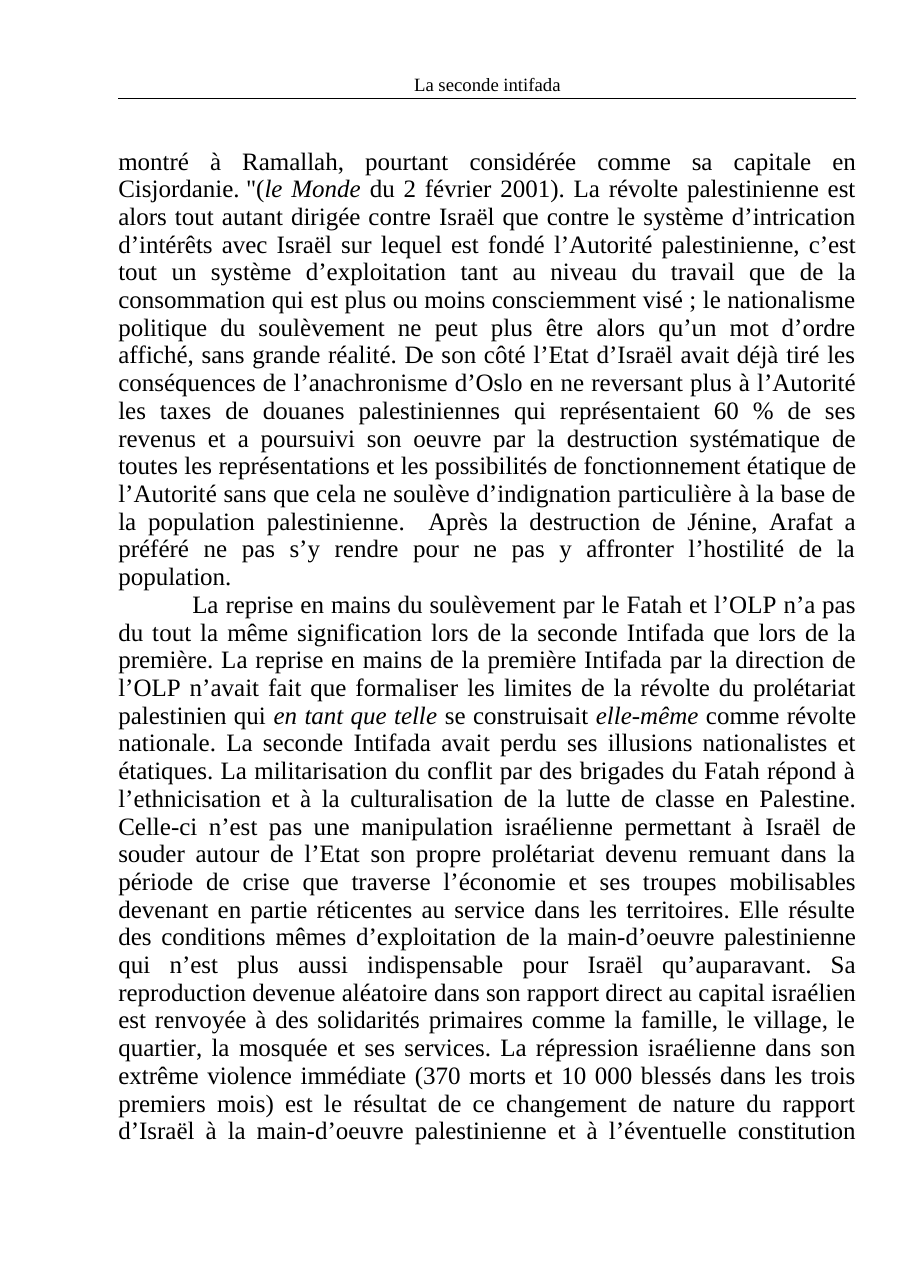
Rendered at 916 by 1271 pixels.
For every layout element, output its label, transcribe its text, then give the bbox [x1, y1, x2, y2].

text La reprise en mains du soulèvement par le Fatah et l’OLP n’a pas du tout la même signification lors de la seconde Intifada que lors de la première. La reprise en mains de la première Intifada par la direction de l’OLP n’avait fait que formaliser les limites de la révolte du prolétariat palestinien qui en tant que telle se construisait elle-même comme révolte nationale. La seconde Intifada avait perdu ses illusions nationalistes et étatiques. La militarisation du conflit par des brigades du Fatah répond à l’ethnicisation et à la culturalisation de la lutte de classe en Palestine. Celle-ci n’est pas une manipulation israélienne permettant à Israël de souder autour de l’Etat son propre prolétariat devenu remuant dans la période de crise que traverse l’économie et ses troupes mobilisables devenant en partie réticentes au service dans les territoires. Elle résulte des conditions mêmes d’exploitation de la main-d’oeuvre palestinienne qui n’est plus aussi indispensable pour Israël qu’auparavant. Sa reproduction devenue aléatoire dans son rapport direct au capital israélien est renvoyée à des solidarités primaires comme la famille, le village, le quartier, la mosquée et ses services. La répression israélienne dans son extrême violence immédiate (370 morts et 10 000 blessés dans les trois premiers mois) est le résultat de ce changement de nature du rapport d’Israël à la main-d’oeuvre palestinienne et à l’éventuelle constitution [118, 591, 856, 1145]
text montré à Ramallah, pourtant considérée comme sa capitale en Cisjordanie. "(le Monde du 2 février 2001). La révolte palestinienne est alors tout autant dirigée contre Israël que contre le système d’intrication d’intérêts avec Israël sur lequel est fondé l’Autorité palestinienne, c’est tout un système d’exploitation tant au niveau du travail que de la consommation qui est plus ou moins consciemment visé ; le nationalisme politique du soulèvement ne peut plus être alors qu’un mot d’ordre affiché, sans grande réalité. De son côté l’Etat d’Israël avait déjà tiré les conséquences de l’anachronisme d’Oslo en ne reversant plus à l’Autorité les taxes de douanes palestiniennes qui représentaient 60 % de ses revenus et a poursuivi son oeuvre par la destruction systématique de toutes les représentations et les possibilités de fonctionnement étatique de l’Autorité sans que cela ne soulève d’indignation particulière à la base de la population palestinienne. Après la destruction de Jénine, Arafat a préféré ne pas s’y rendre pour ne pas y affronter l’hostilité de la population. [118, 148, 856, 591]
